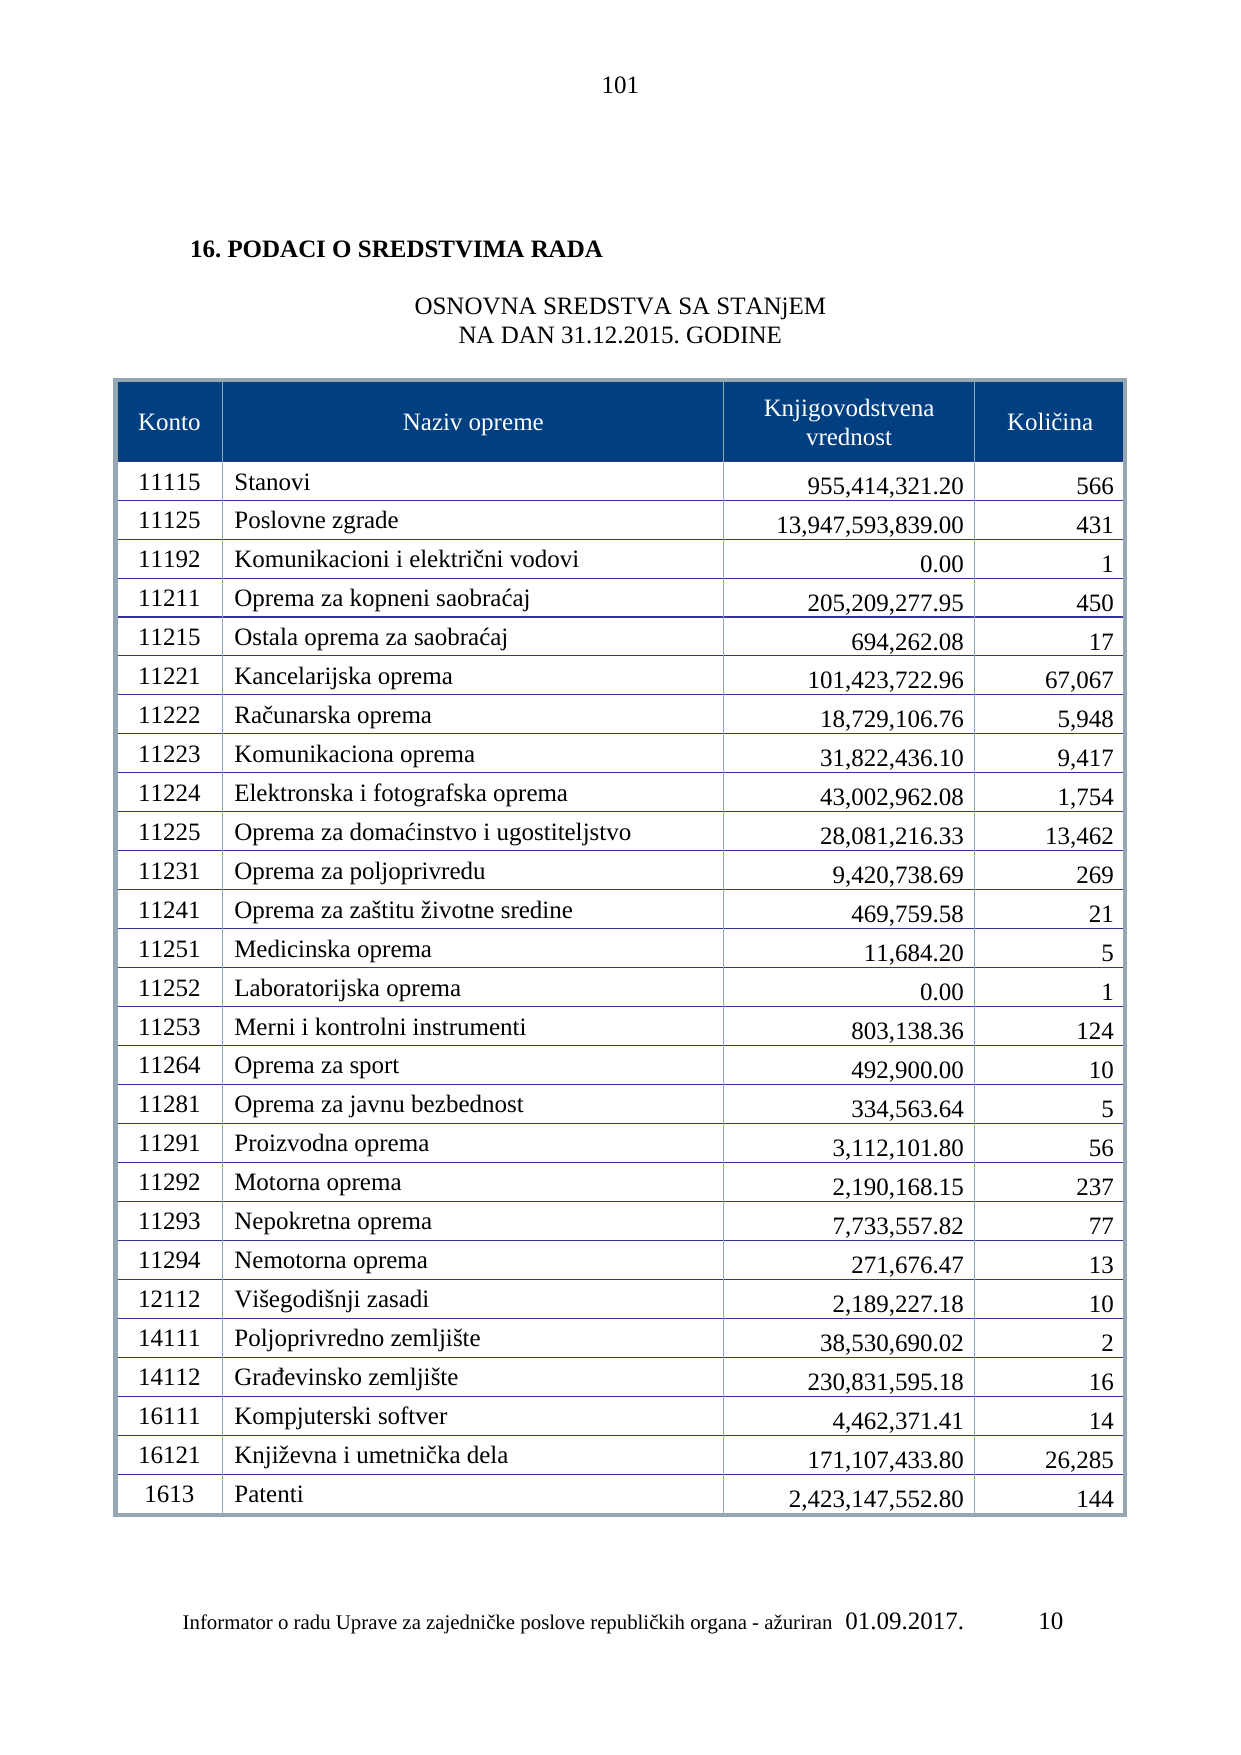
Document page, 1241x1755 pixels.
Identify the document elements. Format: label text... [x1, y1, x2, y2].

table_cell 11192 [118, 540, 222, 577]
table_cell 11292 [118, 1163, 222, 1201]
table_cell 205,209,277.95 [724, 579, 974, 616]
table_header Naziv opreme [223, 382, 723, 461]
table_cell 13,462 [975, 812, 1123, 850]
table_cell 2 [975, 1319, 1123, 1357]
table_cell 2,190,168.15 [724, 1163, 974, 1201]
table_cell 5 [975, 1085, 1123, 1123]
table_cell 13 [975, 1241, 1123, 1279]
table_cell 9,420,738.69 [724, 851, 974, 889]
table_cell 269 [975, 851, 1123, 889]
table_cell Oprema za javnu bezbednost [223, 1085, 723, 1123]
table_cell 77 [975, 1202, 1123, 1240]
table_cell 16 [975, 1358, 1123, 1396]
table_cell 11291 [118, 1124, 222, 1162]
table_cell 13,947,593,839.00 [724, 501, 974, 538]
text OSNOVNA SREDSTVA SA STANјEM [177, 291, 1063, 320]
table_cell 11231 [118, 851, 222, 889]
table_cell 271,676.47 [724, 1241, 974, 1279]
table_cell 955,414,321.20 [724, 462, 974, 500]
table_cell Merni i kontrolni instrumenti [223, 1007, 723, 1045]
table_cell 3,112,101.80 [724, 1124, 974, 1162]
table_cell 11223 [118, 734, 222, 772]
table_cell Nepokretna oprema [223, 1202, 723, 1240]
table_cell 11294 [118, 1241, 222, 1279]
table_cell Oprema za polјoprivredu [223, 851, 723, 889]
table_cell Elektronska i fotografska oprema [223, 773, 723, 811]
table_cell Kompjuterski softver [223, 1397, 723, 1434]
table_cell 12112 [118, 1280, 222, 1318]
table_cell Proizvodna oprema [223, 1124, 723, 1162]
table_cell Komunikaciona oprema [223, 734, 723, 772]
table_cell Višegodišnji zasadi [223, 1280, 723, 1318]
table_cell 9,417 [975, 734, 1123, 772]
table_cell 4,462,371.41 [724, 1397, 974, 1434]
table_cell Patenti [223, 1475, 723, 1512]
table_cell 11,684.20 [724, 929, 974, 967]
table_cell 11241 [118, 890, 222, 928]
table_cell 16111 [118, 1397, 222, 1434]
table_cell Oprema za domaćinstvo i ugostitelјstvo [223, 812, 723, 850]
table_cell Medicinska oprema [223, 929, 723, 967]
table_cell 1,754 [975, 773, 1123, 811]
table_cell 10 [975, 1046, 1123, 1084]
table_cell 67,067 [975, 656, 1123, 694]
table_cell 11224 [118, 773, 222, 811]
table_cell 17 [975, 618, 1123, 655]
table_cell 230,831,595.18 [724, 1358, 974, 1396]
table_cell 11215 [118, 618, 222, 655]
table_cell Nemotorna oprema [223, 1241, 723, 1279]
table_cell 21 [975, 890, 1123, 928]
table_cell 803,138.36 [724, 1007, 974, 1045]
table_cell Kancelarijska oprema [223, 656, 723, 694]
table_cell 11221 [118, 656, 222, 694]
table_cell 11253 [118, 1007, 222, 1045]
table_cell Stanovi [223, 462, 723, 500]
table_cell 14112 [118, 1358, 222, 1396]
table_cell 11264 [118, 1046, 222, 1084]
table_cell 43,002,962.08 [724, 773, 974, 811]
table_cell 56 [975, 1124, 1123, 1162]
table_cell 18,729,106.76 [724, 695, 974, 733]
table_cell 1613 [118, 1475, 222, 1512]
table_cell 694,262.08 [724, 618, 974, 655]
table_cell Laboratorijska oprema [223, 968, 723, 1006]
table_cell 10 [975, 1280, 1123, 1318]
table_cell 469,759.58 [724, 890, 974, 928]
table_cell 1 [975, 968, 1123, 1006]
table_cell Motorna oprema [223, 1163, 723, 1201]
table_cell 171,107,433.80 [724, 1436, 974, 1473]
table_cell 26,285 [975, 1436, 1123, 1473]
table_header Knjigovodstvena vrednost [724, 382, 974, 461]
table_cell 2,189,227.18 [724, 1280, 974, 1318]
table_cell 14 [975, 1397, 1123, 1434]
table_cell 0.00 [724, 540, 974, 577]
table_cell Književna i umetnička dela [223, 1436, 723, 1473]
table_cell Oprema za kopneni saobraćaj [223, 579, 723, 616]
table_cell Ostala oprema za saobraćaj [223, 618, 723, 655]
table_cell 16121 [118, 1436, 222, 1473]
table_cell 0.00 [724, 968, 974, 1006]
table_cell 5,948 [975, 695, 1123, 733]
table_cell 492,900.00 [724, 1046, 974, 1084]
table_cell Poslovne zgrade [223, 501, 723, 538]
table_cell 431 [975, 501, 1123, 538]
table_cell Oprema za sport [223, 1046, 723, 1084]
table_cell 566 [975, 462, 1123, 500]
table_cell Građevinsko zemlјište [223, 1358, 723, 1396]
table_cell 11125 [118, 501, 222, 538]
table_cell 1 [975, 540, 1123, 577]
table_cell 124 [975, 1007, 1123, 1045]
table_cell 450 [975, 579, 1123, 616]
table_cell 237 [975, 1163, 1123, 1201]
table_header Količina [975, 382, 1123, 461]
table_cell 101,423,722.96 [724, 656, 974, 694]
table_cell 11281 [118, 1085, 222, 1123]
table_cell 5 [975, 929, 1123, 967]
table_cell 7,733,557.82 [724, 1202, 974, 1240]
text NA DAN 31.12.2015. GODINE [177, 320, 1063, 349]
table_cell 11252 [118, 968, 222, 1006]
table_cell 11293 [118, 1202, 222, 1240]
table_cell Komunikacioni i električni vodovi [223, 540, 723, 577]
table_cell 31,822,436.10 [724, 734, 974, 772]
table_cell 11225 [118, 812, 222, 850]
table_cell 11251 [118, 929, 222, 967]
table_cell 144 [975, 1475, 1123, 1512]
table_cell 28,081,216.33 [724, 812, 974, 850]
text 16. PODACI O SREDSTVIMA RADA [177, 234, 1063, 263]
table_cell 11211 [118, 579, 222, 616]
table_cell 38,530,690.02 [724, 1319, 974, 1357]
table_header Konto [118, 382, 222, 461]
table_cell 2,423,147,552.80 [724, 1475, 974, 1512]
table_cell Oprema za zaštitu životne sredine [223, 890, 723, 928]
table_cell Polјoprivredno zemlјište [223, 1319, 723, 1357]
table_cell 11115 [118, 462, 222, 500]
table_cell 11222 [118, 695, 222, 733]
table_cell Računarska oprema [223, 695, 723, 733]
table_cell 334,563.64 [724, 1085, 974, 1123]
table_cell 14111 [118, 1319, 222, 1357]
